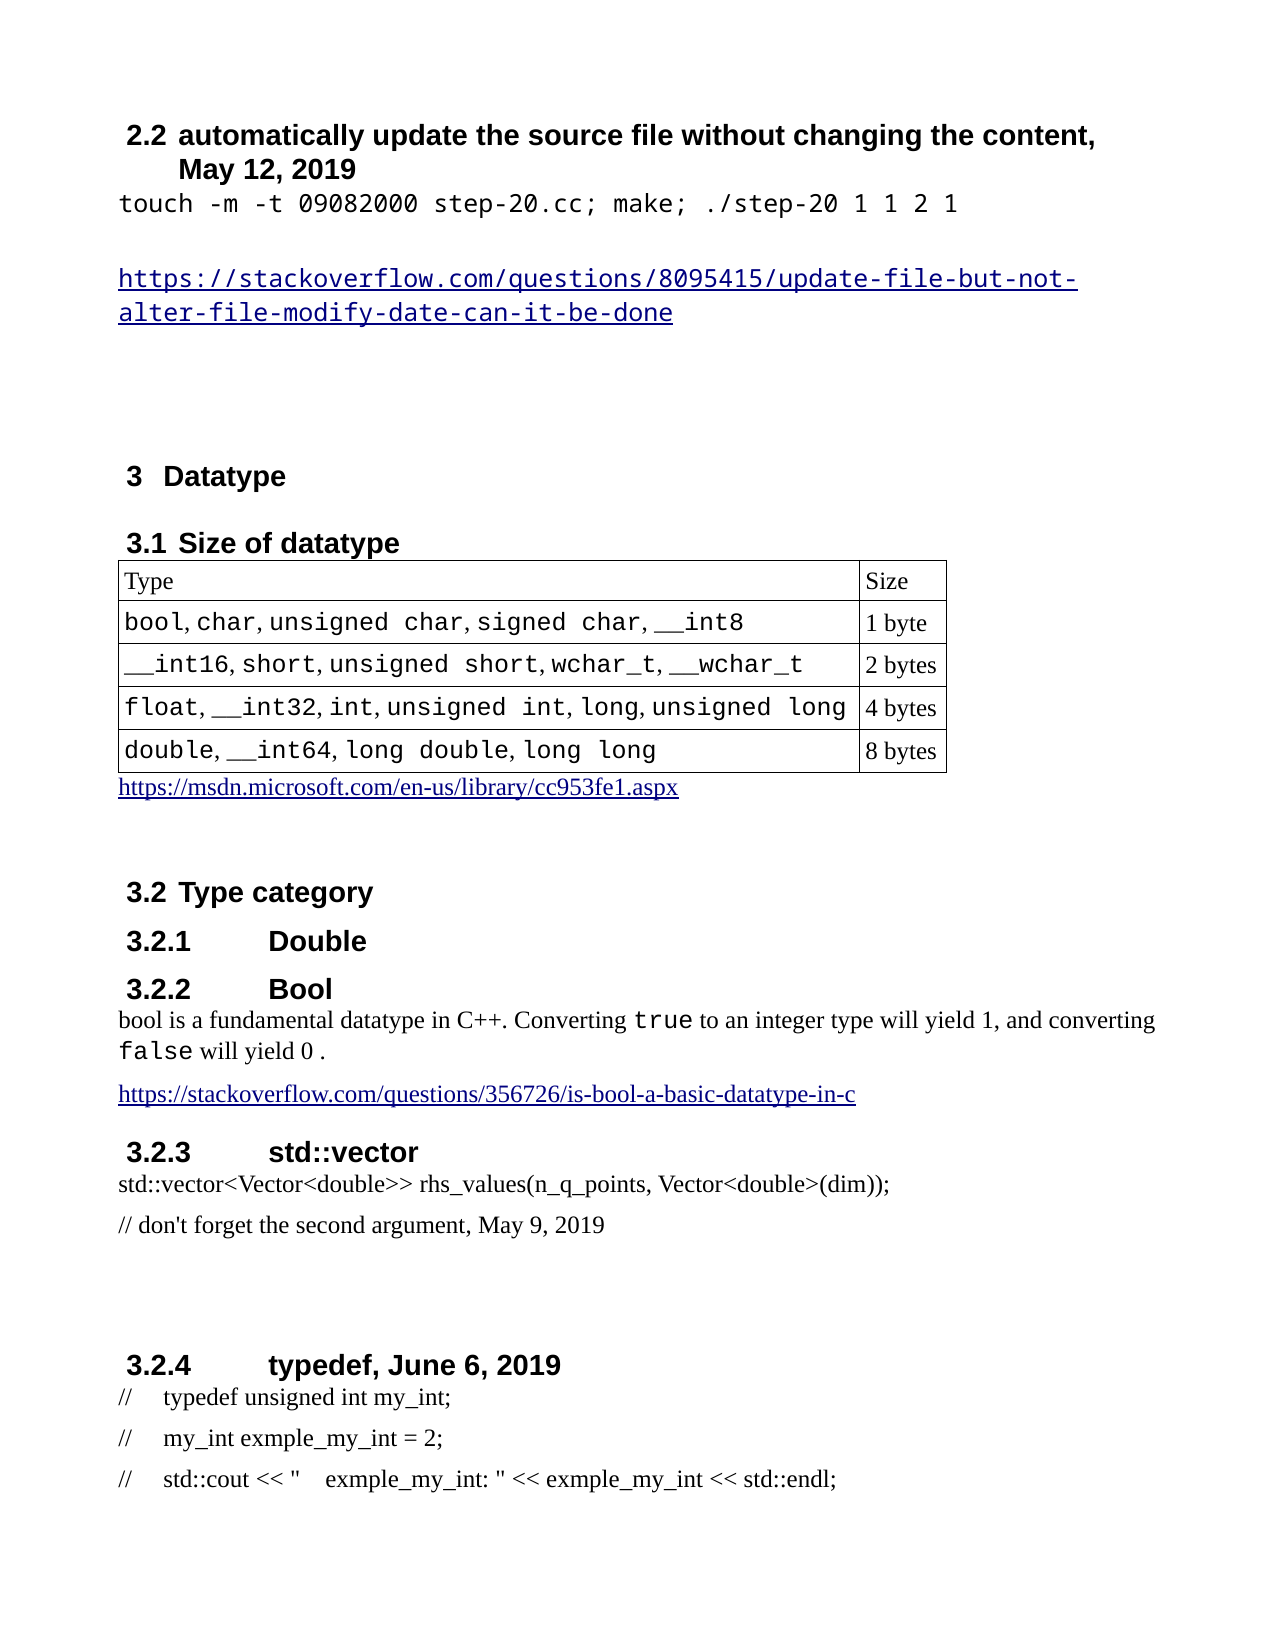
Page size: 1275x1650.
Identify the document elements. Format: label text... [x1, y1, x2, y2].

text bool is a fundamental datatype in C++. Converting true to an integer type will yield 1, and converting false will yield 0 . [118, 1005, 1157, 1067]
text // typedef unsigned int my_int; [118, 1382, 1157, 1411]
table_cell 1 byte [860, 601, 946, 643]
subtitle std::vector [118, 1135, 1157, 1169]
subtitle typedef, June 6, 2019 [118, 1348, 1157, 1382]
subtitle Double [118, 924, 1157, 957]
subtitle Size of datatype [118, 526, 1157, 560]
table_cell 8 bytes [860, 730, 946, 772]
table_cell 4 bytes [860, 687, 946, 729]
text touch -m -t 09082000 step-20.cc; make; ./step-20 1 1 2 1 [118, 185, 1157, 248]
text // don't forget the second argument, May 9, 2019 [118, 1210, 1157, 1239]
text // my_int exmple_my_int = 2; [118, 1423, 1157, 1452]
table_cell 2 bytes [860, 644, 946, 686]
text https://stackoverflow.com/questions/356726/is-bool-a-basic-datatype-in-c [118, 1079, 1157, 1108]
table_header Type [119, 561, 859, 600]
text https://stackoverflow.com/questions/8095415/update-file-but-not-alter-file-modify-date-can-it-be-done [118, 261, 1157, 329]
text // std::cout << " exmple_my_int: " << exmple_my_int << std::endl; [118, 1464, 1157, 1493]
table_header Size [860, 561, 946, 600]
table_cell double, __int64, long double, long long [119, 730, 859, 772]
text std::vector<Vector<double>> rhs_values(n_q_points, Vector<double>(dim)); [118, 1169, 1157, 1198]
table_cell float, __int32, int, unsigned int, long, unsigned long [119, 687, 859, 729]
subtitle Bool [118, 972, 1157, 1005]
table_cell bool, char, unsigned char, signed char, __int8 [119, 601, 859, 643]
text https://msdn.microsoft.com/en-us/library/cc953fe1.aspx [118, 772, 1157, 801]
subtitle Datatype [118, 459, 1157, 493]
table_cell __int16, short, unsigned short, wchar_t, __wchar_t [119, 644, 859, 686]
subtitle automatically update the source file without changing the content, May 12, 2019 [118, 118, 1157, 185]
subtitle Type category [118, 876, 1157, 909]
